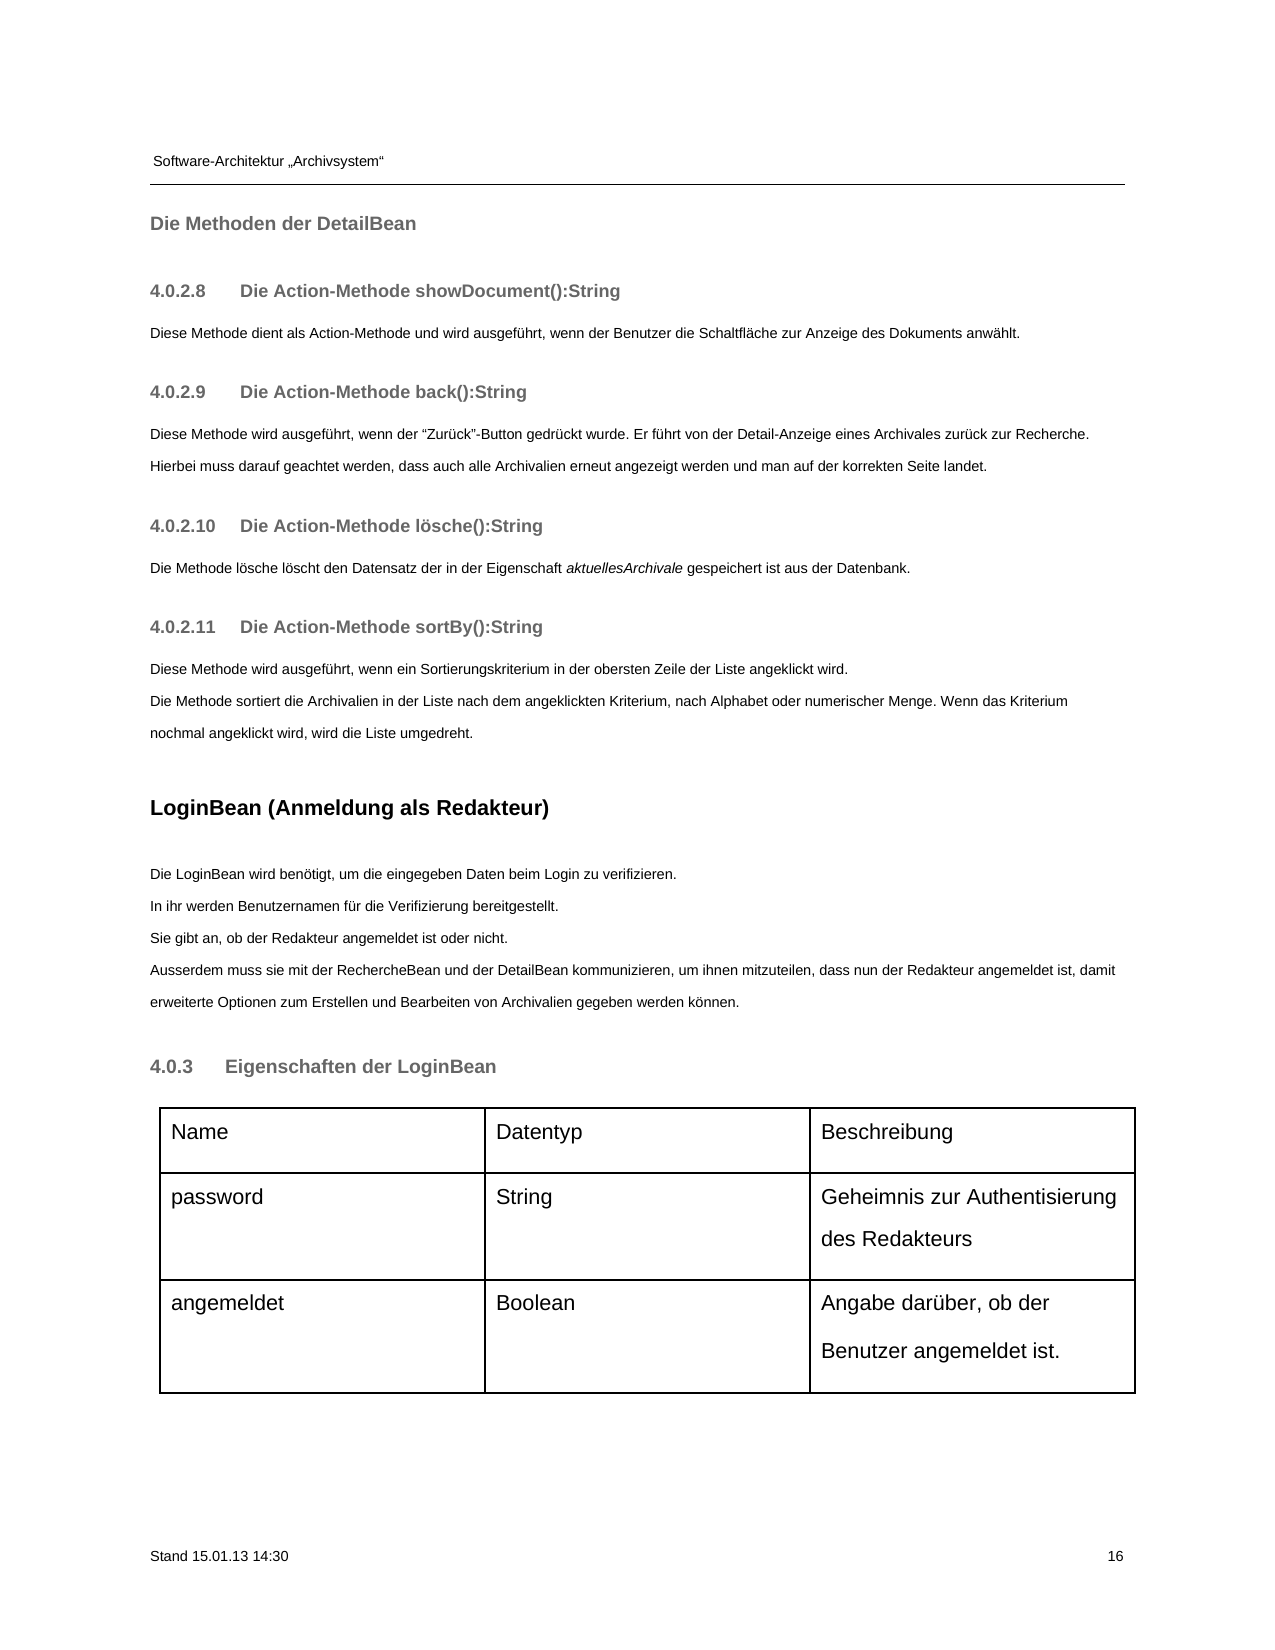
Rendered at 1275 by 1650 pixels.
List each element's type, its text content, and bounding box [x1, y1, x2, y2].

table_header Datentyp [486, 1109, 809, 1172]
table_cell angemeldet [161, 1281, 484, 1392]
table_header Name [161, 1109, 484, 1172]
table_cell Geheimnis zur Authentisierung des Redakteurs [811, 1174, 1134, 1279]
text Die Methode sortiert die Archivalien in der Liste nach dem angeklickten Kriterium, nach Alphabet oder numerischer Menge. Wenn das Kriterium nochmal angeklickt wird, wird die Liste umgedreht. [150, 694, 1125, 754]
subtitle Die Action-Methode lösche():String [150, 516, 1125, 551]
table_cell Angabe darüber, ob der Benutzer angemeldet ist. [811, 1281, 1134, 1392]
text In ihr werden Benutzernamen für die Verifizierung bereitgestellt. [150, 898, 1125, 926]
subtitle Die Methoden der DetailBean [150, 213, 1125, 251]
table_cell password [161, 1174, 484, 1279]
text Diese Methode dient als Action-Methode und wird ausgeführt, wenn der Benutzer die Schaltfläche zur Anzeige des Dokuments anwählt. [150, 325, 1125, 353]
subtitle LoginBean (Anmeldung als Redakteur) [150, 795, 1125, 837]
table_cell Boolean [486, 1281, 809, 1392]
text Ausserdem muss sie mit der RechercheBean und der DetailBean kommunizieren, um ihnen mitzuteilen, dass nun der Redakteur angemeldet ist, damit erweiterte Optionen zum Erstellen und Bearbeiten von Archivalien gegeben werden können. [150, 963, 1125, 1023]
subtitle Die Action-Methode back():String [150, 382, 1125, 417]
text Diese Methode wird ausgeführt, wenn der “Zurück”-Button gedrückt wurde. Er führt von der Detail-Anzeige eines Archivales zurück zur Recherche. Hierbei muss darauf geachtet werden, dass auch alle Archivalien erneut angezeigt werden und man auf der korrekten Seite landet. [150, 427, 1125, 487]
subtitle Die Action-Methode sortBy():String [150, 617, 1125, 652]
text Diese Methode wird ausgeführt, wenn ein Sortierungskriterium in der obersten Zeile der Liste angeklickt wird. [150, 662, 1125, 689]
subtitle Eigenschaften der LoginBean [150, 1056, 1125, 1093]
subtitle Die Action-Methode showDocument():String [150, 281, 1125, 316]
table_header Beschreibung [811, 1109, 1134, 1172]
text Die Methode lösche löscht den Datensatz der in der Eigenschaft aktuellesArchivale gespeichert ist aus der Datenbank. [150, 560, 1125, 588]
text Die LoginBean wird benötigt, um die eingegeben Daten beim Login zu verifizieren. [150, 866, 1125, 894]
table_cell String [486, 1174, 809, 1279]
text Sie gibt an, ob der Redakteur angemeldet ist oder nicht. [150, 931, 1125, 958]
